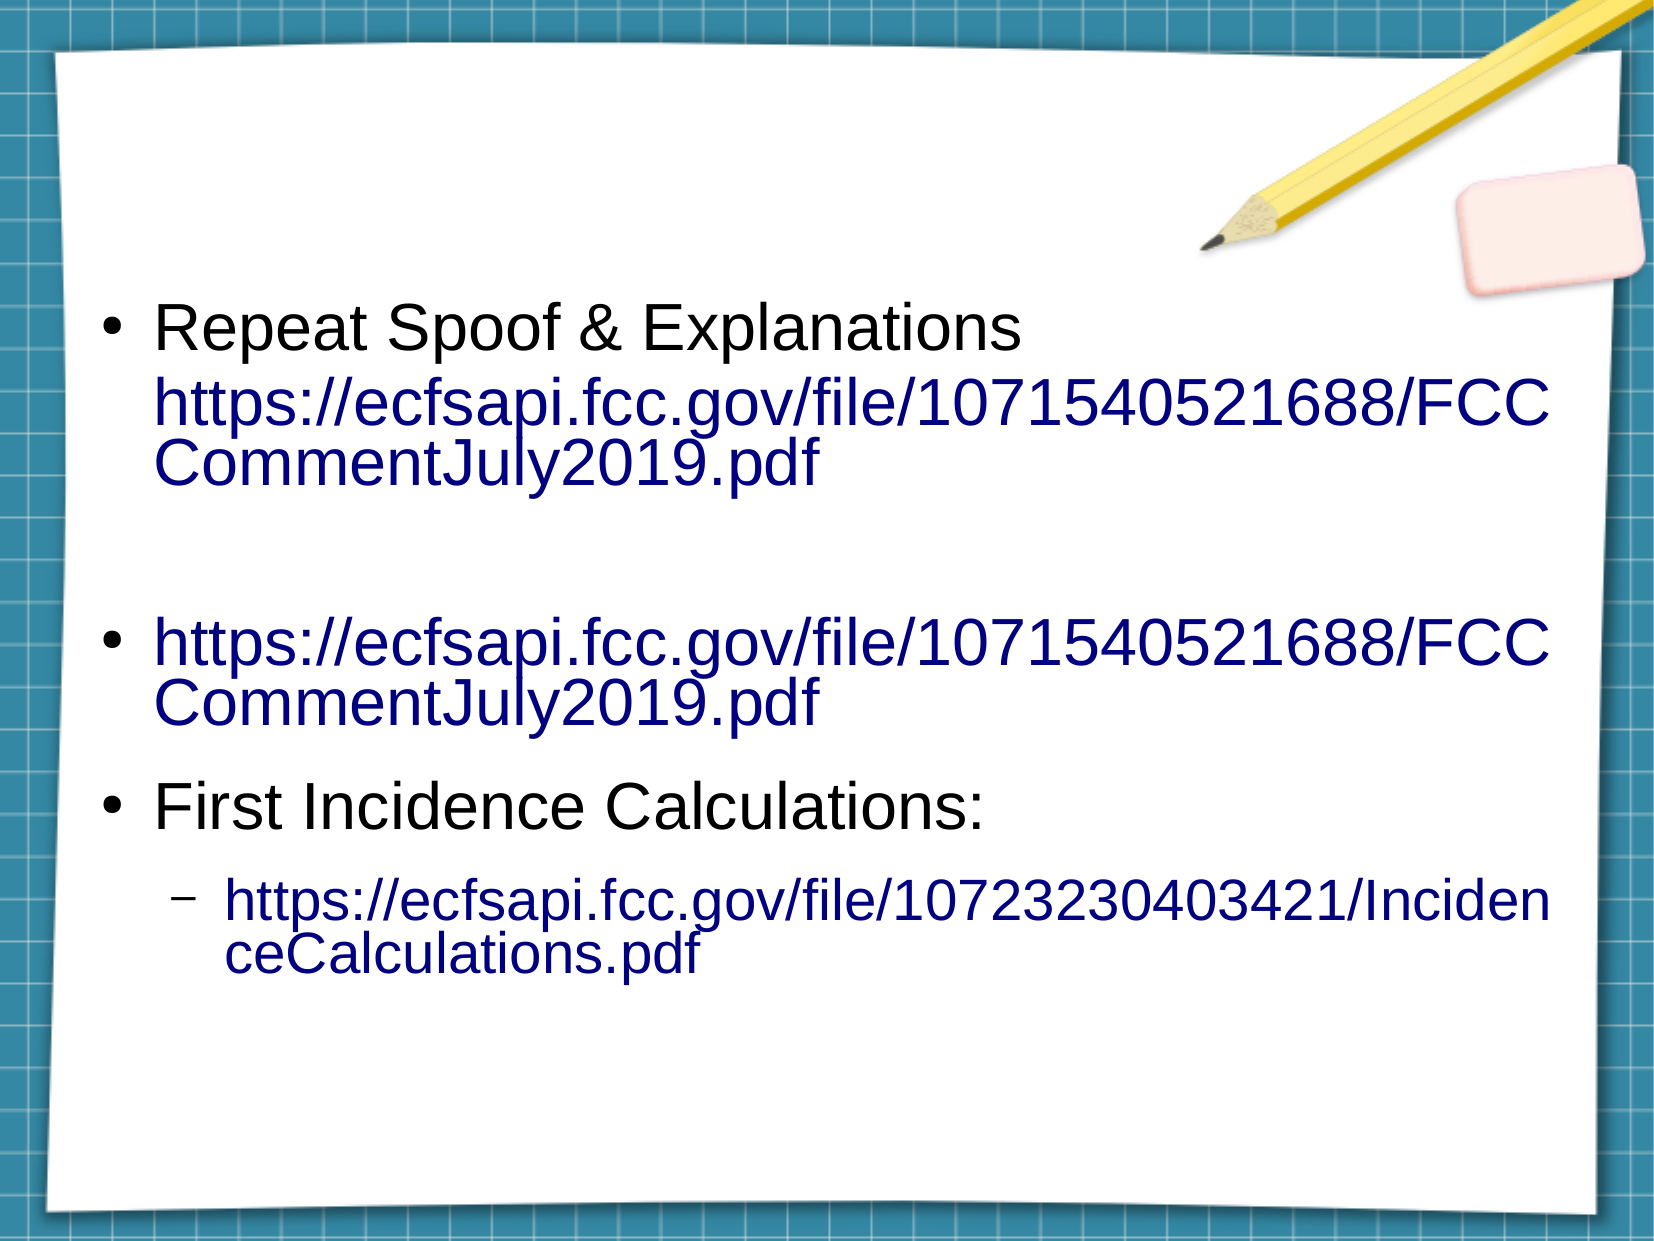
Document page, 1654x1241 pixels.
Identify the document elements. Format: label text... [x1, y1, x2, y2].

list Repeat Spoof & Explanations https://ecfsapi.fcc.gov/file/1071540521688/FCCCommentJuly2019.pdf https://ecfsapi.fcc.gov/file/1071540521688/FCCCommentJuly2019.pdf First Incidence Calculations: https://ecfsapi.fcc.gov/file/10723230403421/IncidenceCalculations.pdf [82, 290, 1571, 1010]
picture [0, 0, 1654, 1241]
